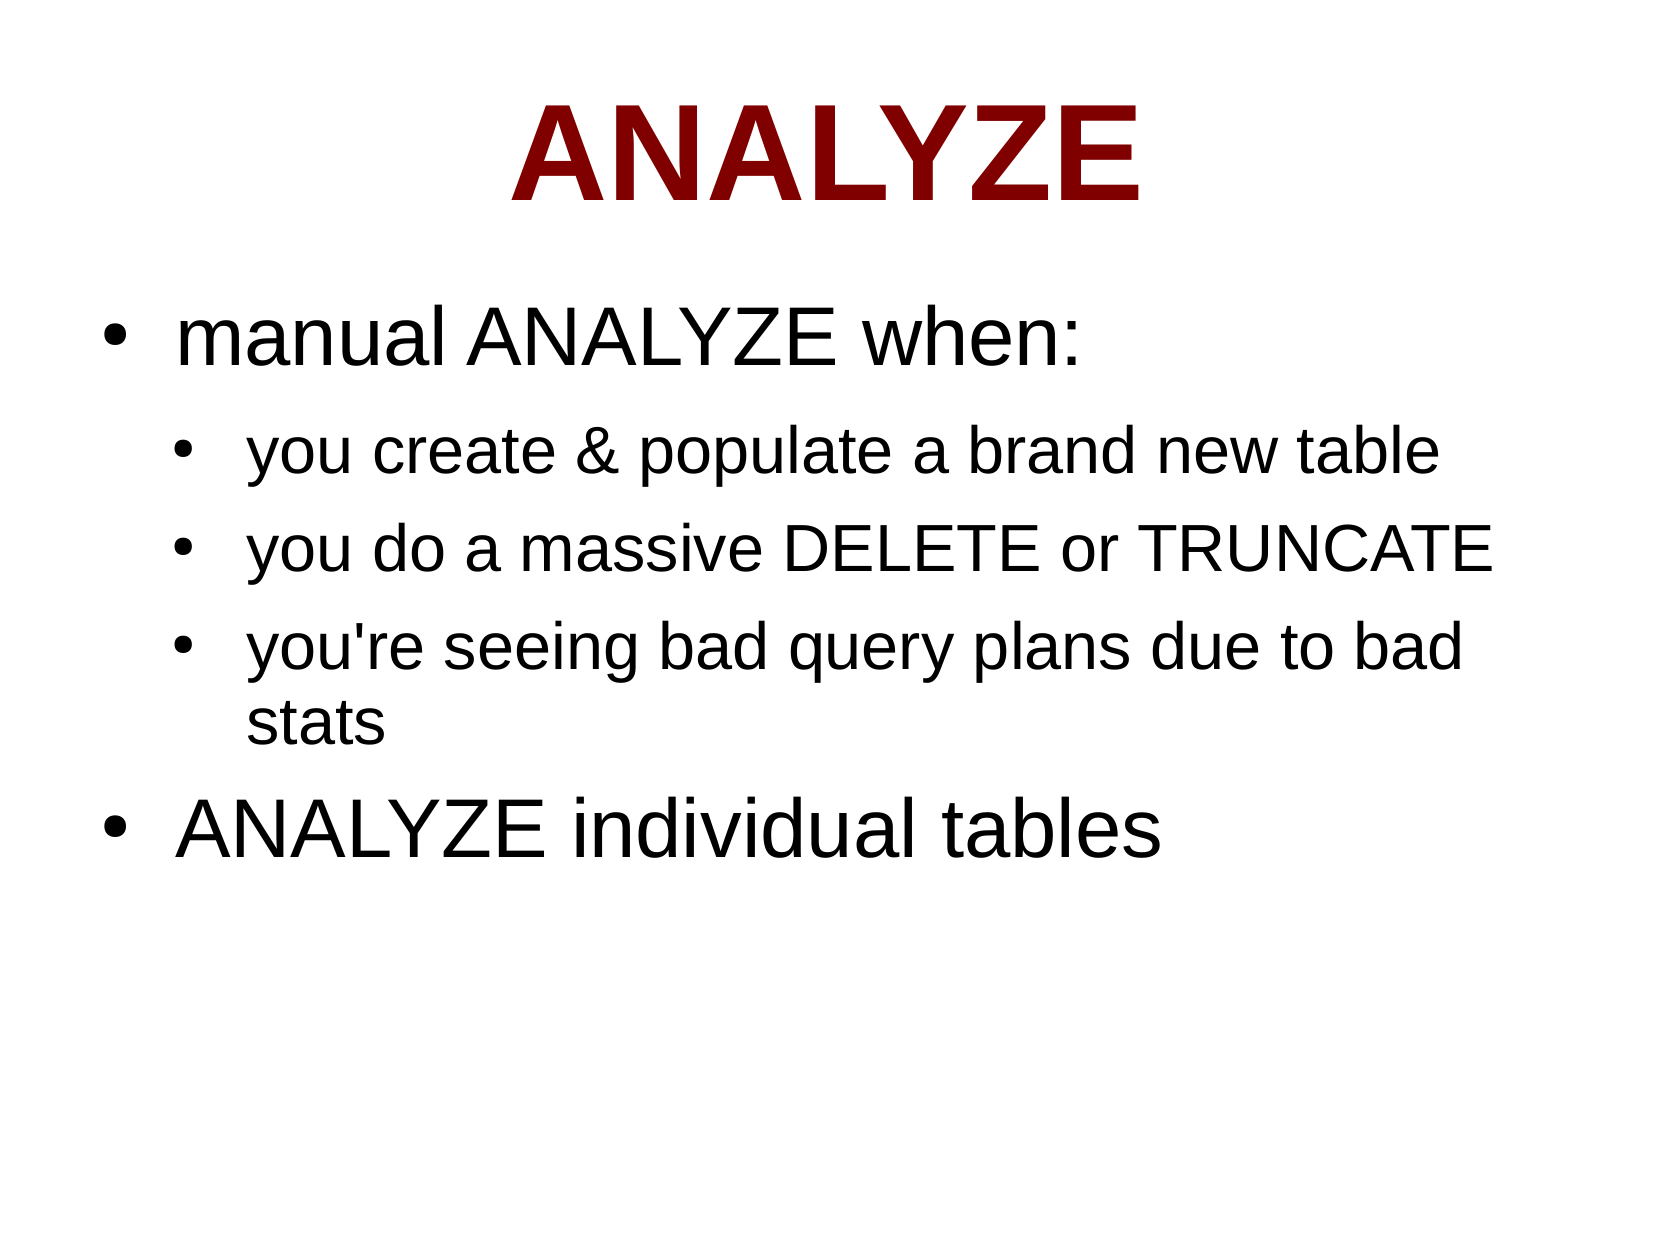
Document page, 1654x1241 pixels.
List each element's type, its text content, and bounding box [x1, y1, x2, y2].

title ANALYZE [82, 49, 1571, 257]
list manual ANALYZE when: you create & populate a brand new table you do a massive DELETE or TRUNCATE you're seeing bad query plans due to bad stats ANALYZE individual tables [82, 290, 1571, 1119]
